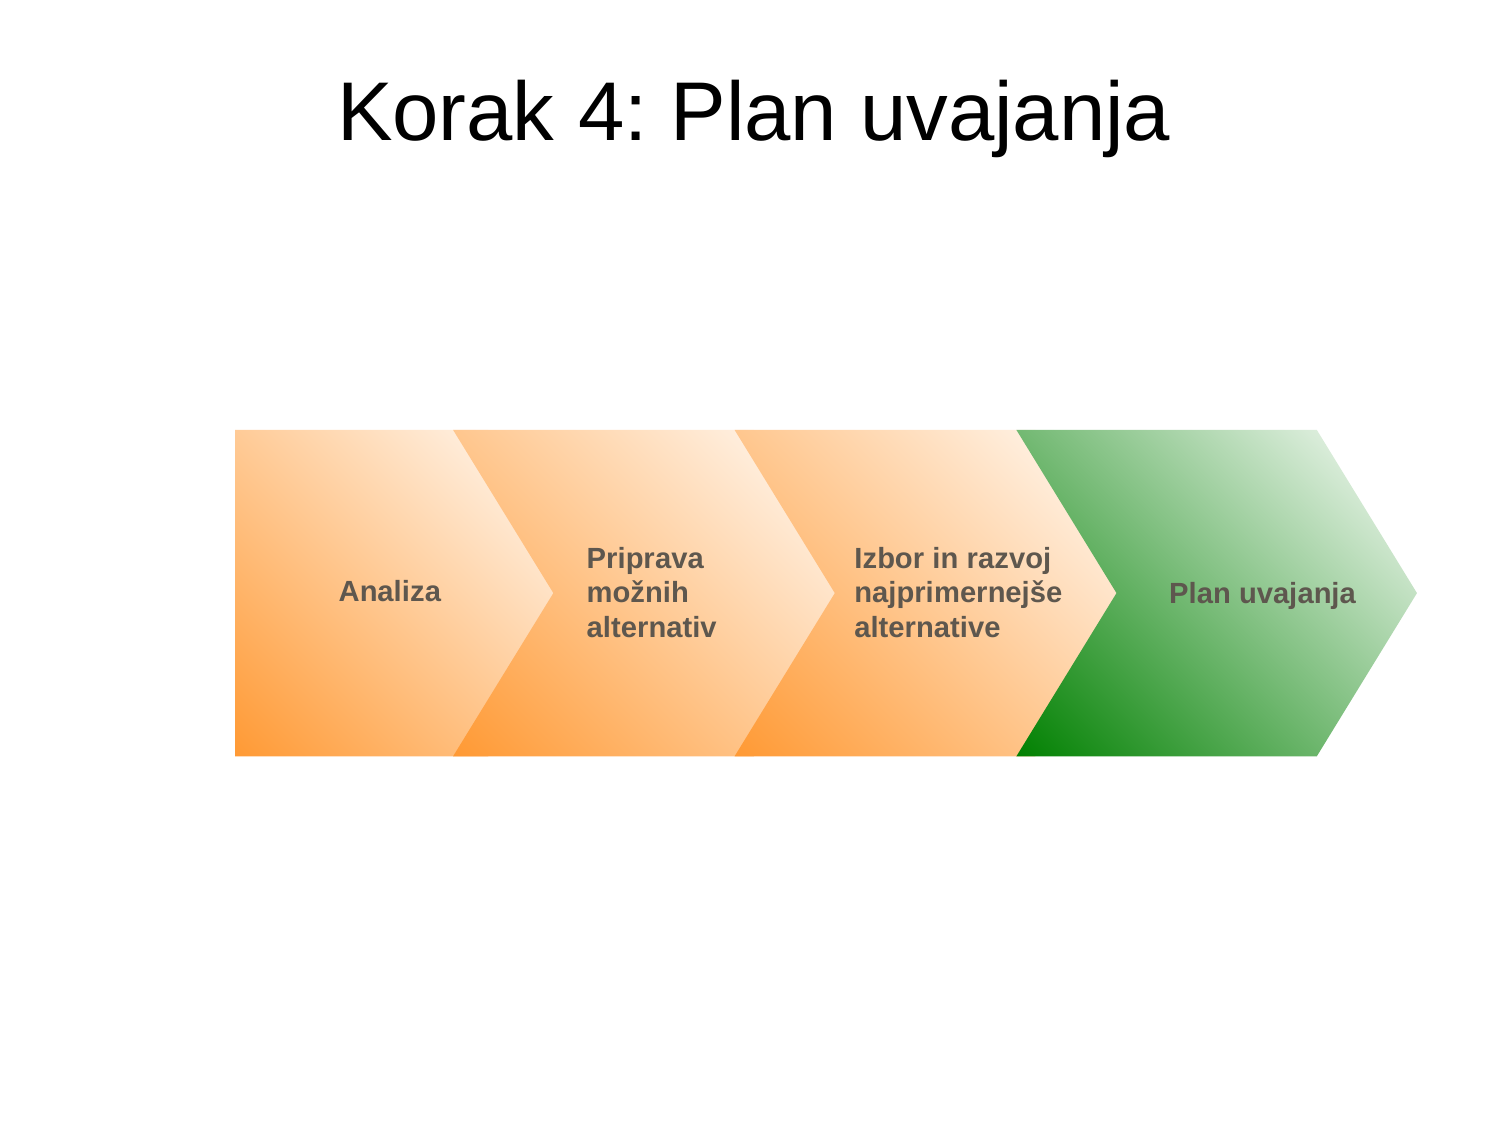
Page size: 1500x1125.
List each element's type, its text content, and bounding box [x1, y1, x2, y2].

text_box [235, 429, 1401, 757]
text_box Priprava možnih alternativ [571, 531, 779, 654]
text_box Plan uvajanja [1102, 566, 1423, 689]
title Korak 4: Plan uvajanja [42, 49, 1466, 165]
text_box Izbor in razvoj najprimernejše alternative [839, 531, 1078, 652]
text_box Analiza [265, 564, 515, 620]
